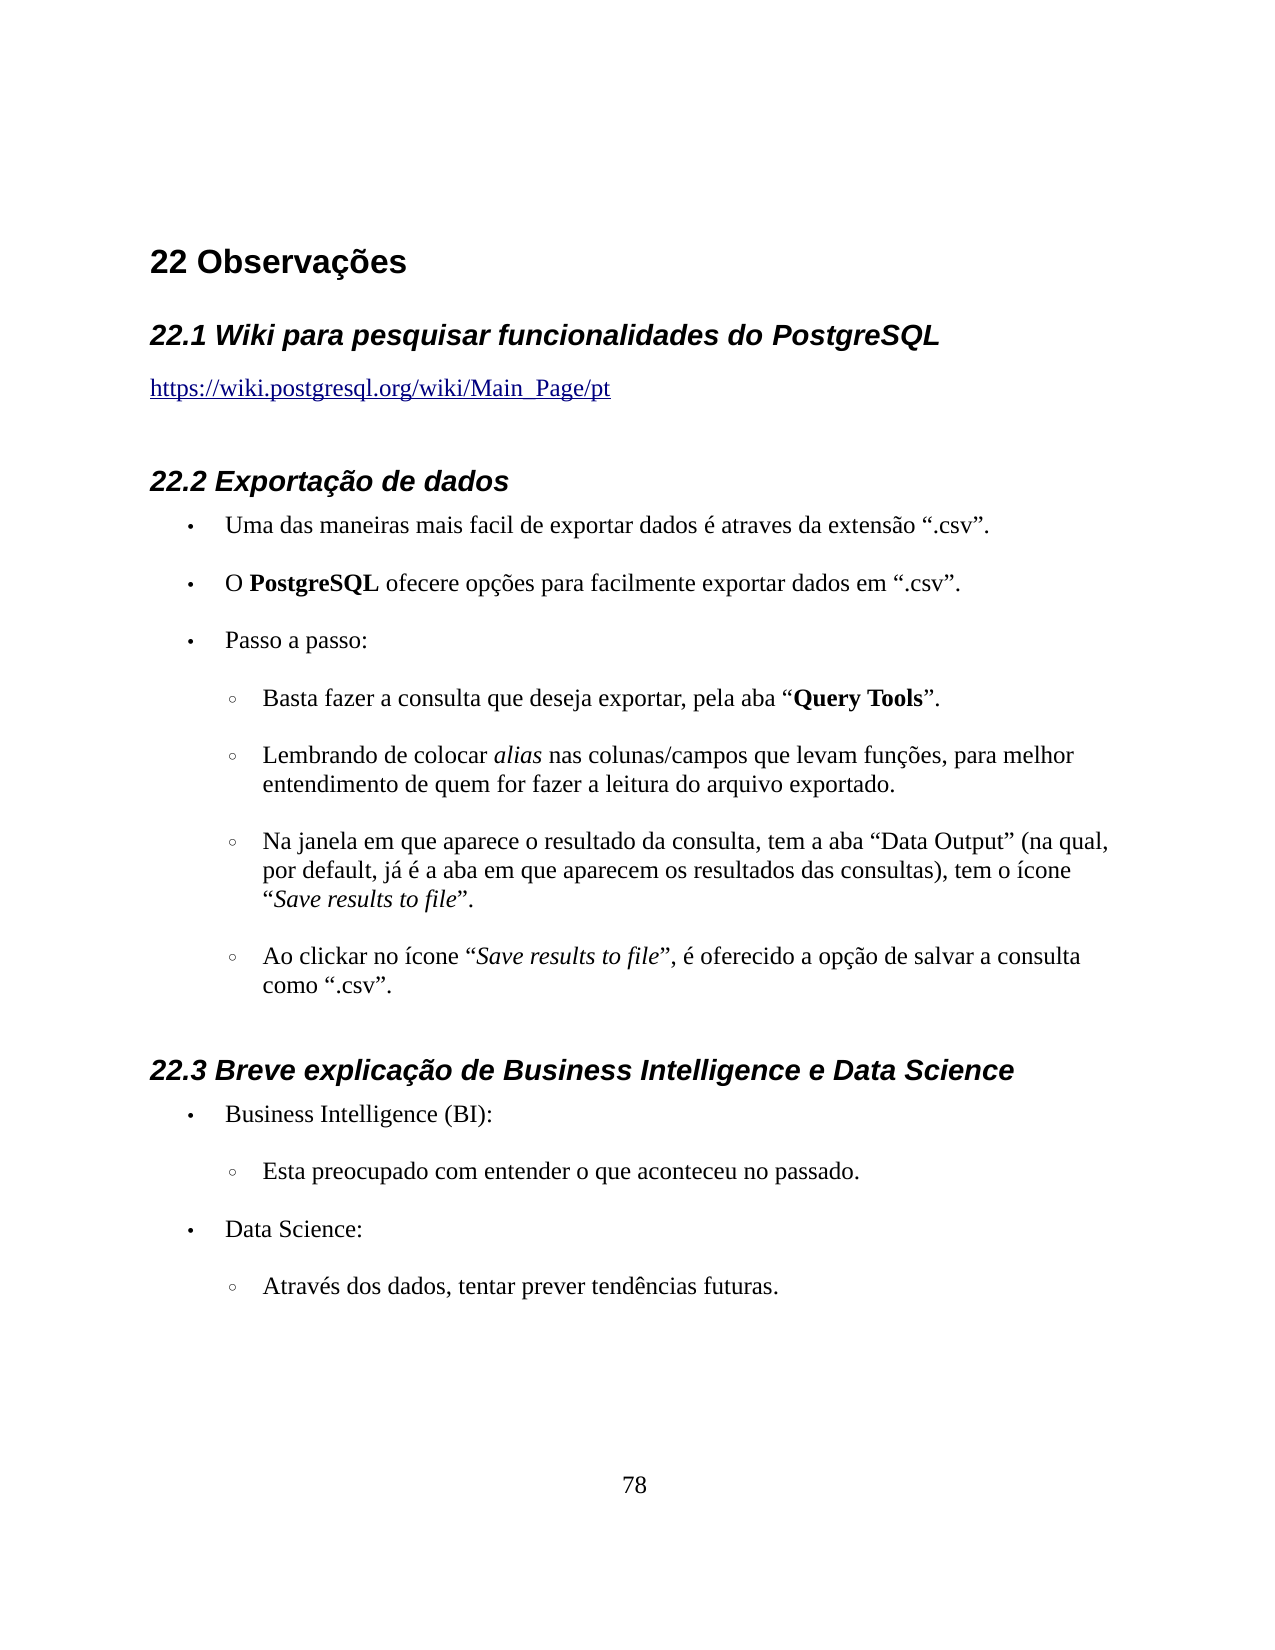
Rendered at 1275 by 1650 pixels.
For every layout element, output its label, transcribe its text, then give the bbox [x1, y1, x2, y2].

list Lembrando de colocar alias nas colunas/campos que levam funções, para melhor entendimento de quem for fazer a leitura do arquivo exportado. [225, 740, 1125, 826]
subtitle 22.1 Wiki para pesquisar funcionalidades do PostgreSQL [150, 318, 1125, 351]
list Na janela em que aparece o resultado da consulta, tem a aba “Data Output” (na qual, por default, já é a aba em que aparecem os resultados das consultas), tem o ícone “Save results to file”. [225, 826, 1125, 941]
list Basta fazer a consulta que deseja exportar, pela aba “Query Tools”. [225, 683, 1125, 740]
text [150, 150, 1125, 179]
subtitle 22.2 Exportação de dados [150, 464, 1125, 498]
list Passo a passo: [187, 625, 1125, 683]
list Data Science: [187, 1214, 1125, 1271]
list Uma das maneiras mais facil de exportar dados é atraves da extensão “.csv”. [187, 510, 1125, 568]
text https://wiki.postgresql.org/wiki/Main_Page/pt [150, 373, 1125, 430]
subtitle 22.3 Breve explicação de Business Intelligence e Data Science [150, 1053, 1125, 1086]
subtitle 22 Observações [150, 241, 1125, 280]
list Esta preocupado com entender o que aconteceu no passado. [225, 1156, 1125, 1214]
list Através dos dados, tentar prever tendências futuras. [225, 1271, 1125, 1329]
list Business Intelligence (BI): [187, 1099, 1125, 1156]
list O PostgreSQL ofecere opções para facilmente exportar dados em “.csv”. [187, 568, 1125, 625]
list Ao clickar no ícone “Save results to file”, é oferecido a opção de salvar a consulta como “.csv”. [225, 941, 1125, 1028]
